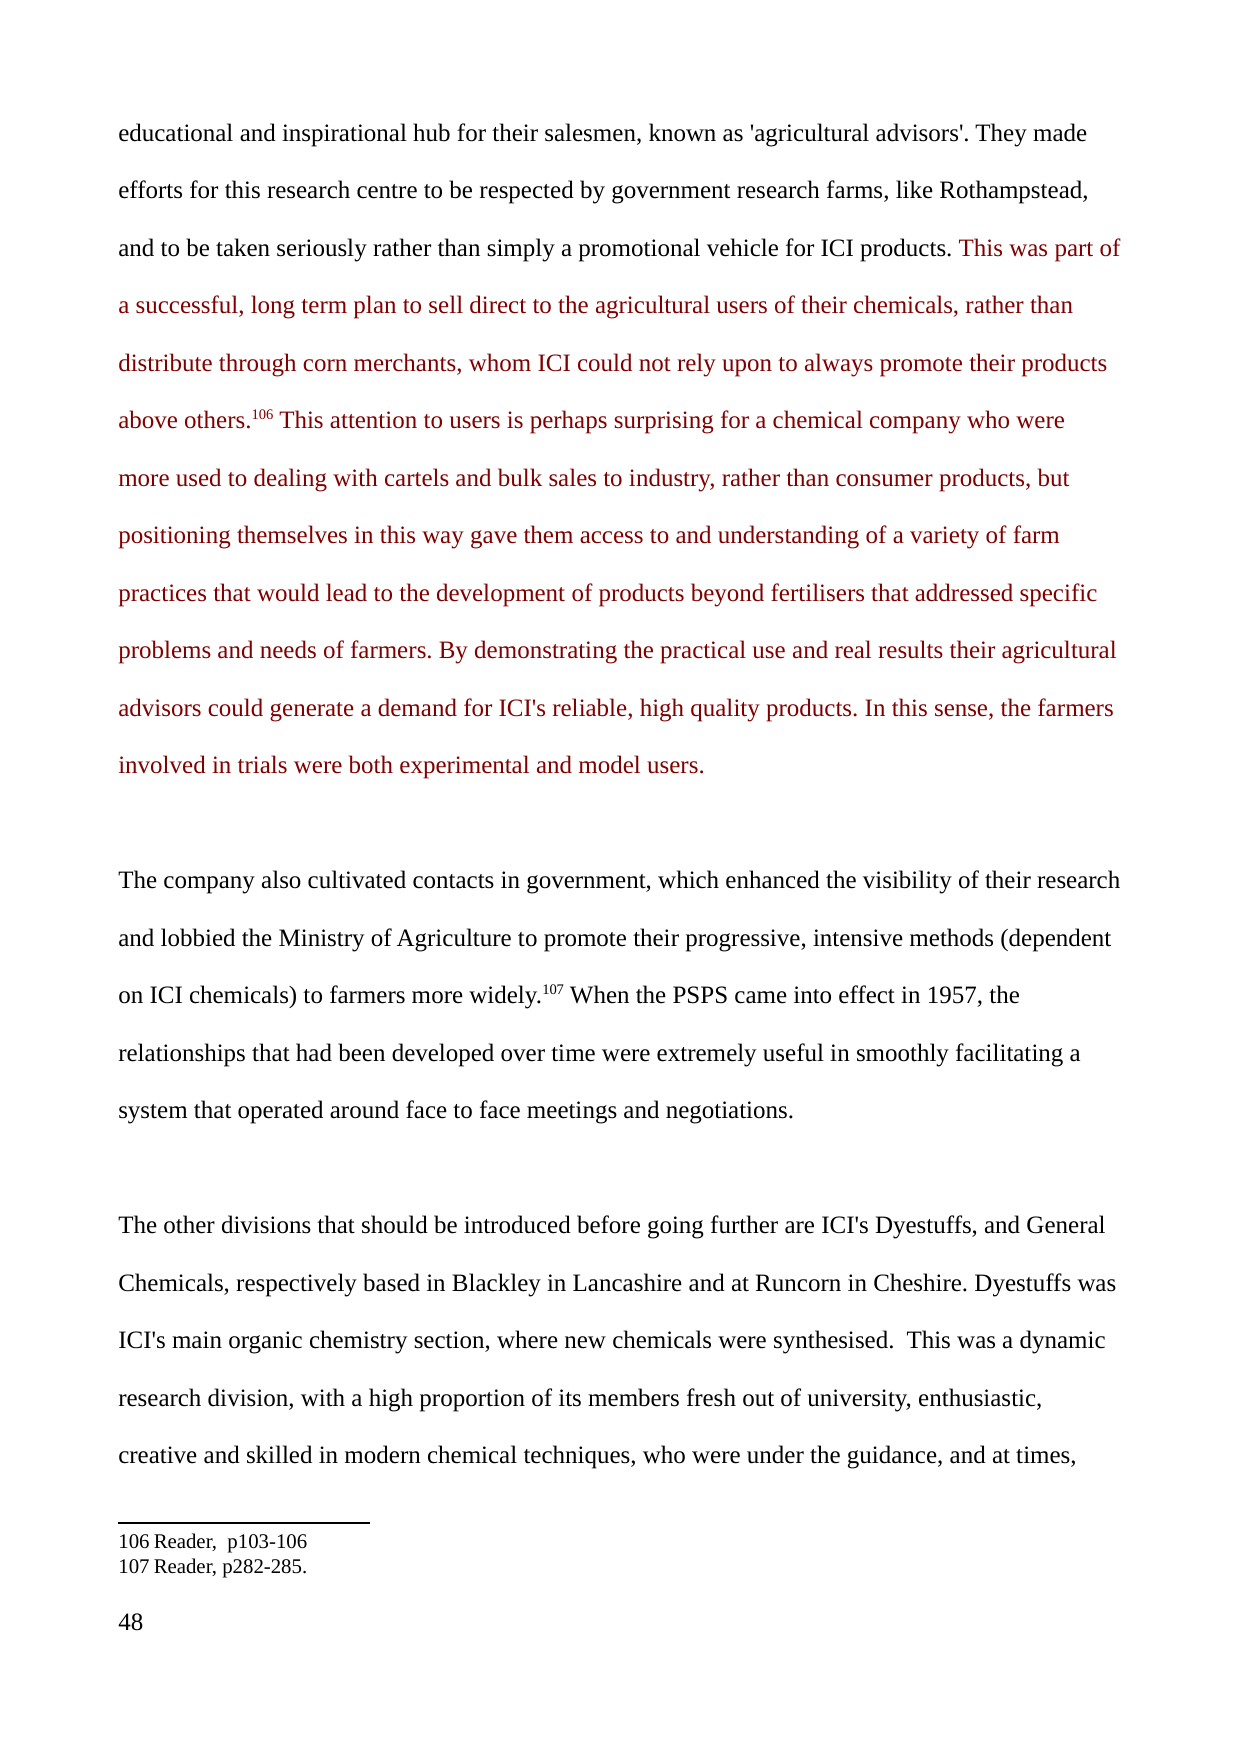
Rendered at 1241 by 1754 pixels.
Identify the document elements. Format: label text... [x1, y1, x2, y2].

text educational and inspirational hub for their salesmen, known as 'agricultural advisors'. They made efforts for this research centre to be respected by government research farms, like Rothampstead, and to be taken seriously rather than simply a promotional vehicle for ICI products. This was part of a successful, long term plan to sell direct to the agricultural users of their chemicals, rather than distribute through corn merchants, whom ICI could not rely upon to always promote their products above others. This attention to users is perhaps surprising for a chemical company who were more used to dealing with cartels and bulk sales to industry, rather than consumer products, but positioning themselves in this way gave them access to and understanding of a variety of farm practices that would lead to the development of products beyond fertilisers that addressed specific problems and needs of farmers. By demonstrating the practical use and real results their agricultural advisors could generate a demand for ICI's reliable, high quality products. In this sense, the farmers involved in trials were both experimental and model users. [118, 118, 1122, 779]
text Reader, p282-285. [118, 1553, 1122, 1578]
text The company also cultivated contacts in government, which enhanced the visibility of their research and lobbied the Ministry of Agriculture to promote their progressive, intensive methods (dependent on ICI chemicals) to farmers more widely. When the PSPS came into effect in 1957, the relationships that had been developed over time were extremely useful in smoothly facilitating a system that operated around face to face meetings and negotiations. [118, 866, 1122, 1124]
text Reader, p103-106 [118, 1529, 1122, 1553]
text The other divisions that should be introduced before going further are ICI's Dyestuffs, and General Chemicals, respectively based in Blackley in Lancashire and at Runcorn in Cheshire. Dyestuffs was ICI's main organic chemistry section, where new chemicals were synthesised. This was a dynamic research division, with a high proportion of its members fresh out of university, enthusiastic, creative and skilled in modern chemical techniques, who were under the guidance, and at times, [118, 1211, 1122, 1469]
